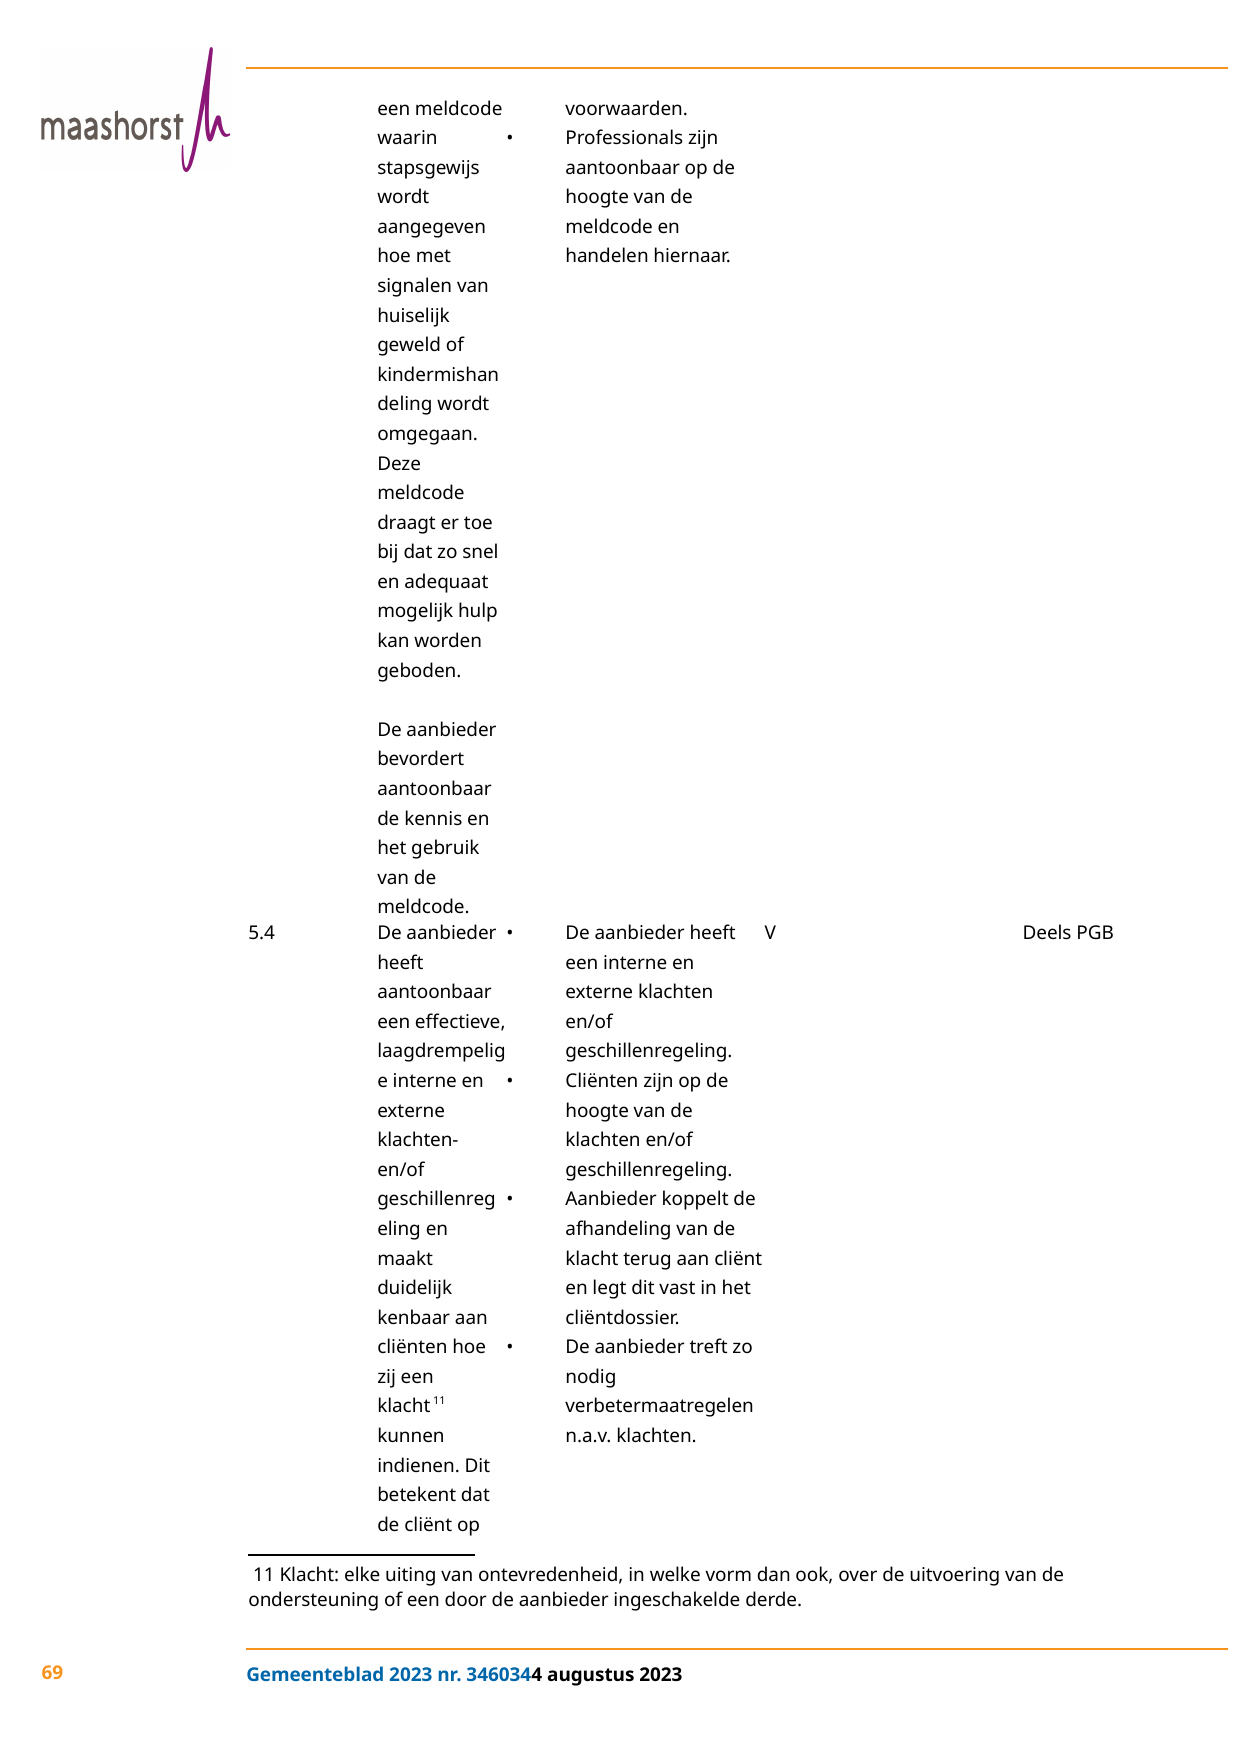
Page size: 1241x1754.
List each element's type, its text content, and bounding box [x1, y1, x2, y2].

table_cell [764, 95, 1022, 919]
table_cell V [764, 919, 1022, 1537]
table_cell Deels PGB [1023, 919, 1152, 1537]
table_cell voorwaarden. Professionals zijn aantoonbaar op de hoogte van de meldcode en handelen hiernaar. [506, 95, 764, 919]
table_cell De aanbieder heeft een interne en externe klachten en/of geschillenregeling. Cliënten zijn op de hoogte van de klachten en/of geschillenregeling. Aanbieder koppelt de afhandeling van de klacht terug aan cliënt en legt dit vast in het cliëntdossier. De aanbieder treft zo nodig verbetermaatregelen n.a.v. klachten. [506, 919, 764, 1537]
table_cell een meldcode waarin stapsgewijs wordt aangegeven hoe met signalen van huiselijk geweld of kindermishandeling wordt omgegaan. Deze meldcode draagt er toe bij dat zo snel en adequaat mogelijk hulp kan worden geboden. De aanbieder bevordert aantoonbaar de kennis en het gebruik van de meldcode. [377, 95, 506, 919]
picture [41, 47, 231, 172]
table_cell [248, 95, 377, 919]
table_cell 5.4 [248, 919, 377, 1537]
table_cell [1023, 95, 1152, 919]
table_cell De aanbieder heeft aantoonbaar een effectieve, laagdrempelige interne en externe klachten- en/of geschillenregeling en maakt duidelijk kenbaar aan cliënten hoe zij een klacht kunnen indienen. Dit betekent dat de cliënt op [377, 919, 506, 1537]
